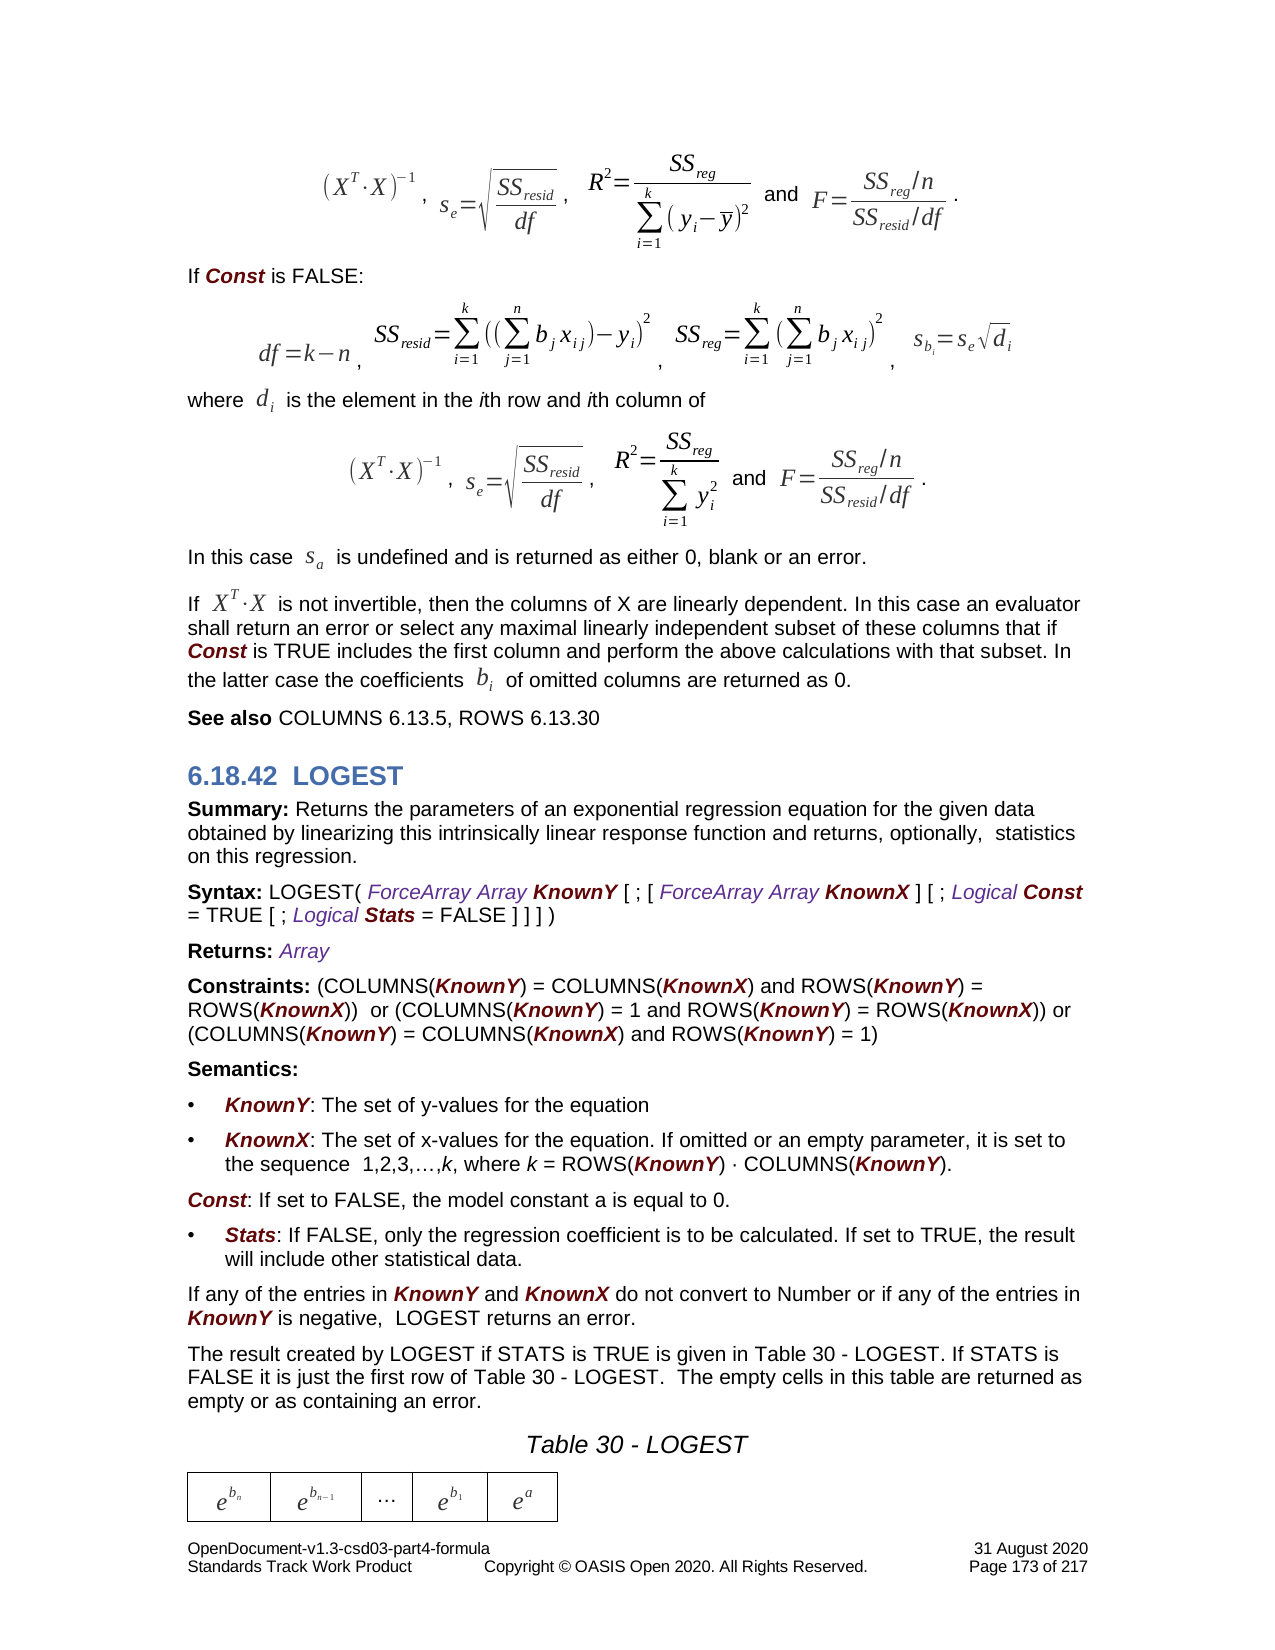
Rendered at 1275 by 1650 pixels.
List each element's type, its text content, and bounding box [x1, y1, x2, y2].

text Semantics: [187, 1058, 1088, 1081]
text If any of the entries in KnownY and KnownX do not convert to Number or if any of the entries in KnownY is negative, LOGEST returns an error. [187, 1283, 1088, 1330]
table_header [413, 1473, 487, 1521]
text If Const is FALSE: [187, 264, 1088, 288]
text , , and . [187, 150, 1088, 252]
text Table 30 - LOGEST [187, 1431, 1088, 1459]
text where is the element in the ith row and ith column of [187, 384, 1088, 415]
table_header [188, 1473, 270, 1521]
text In this case is undefined and is returned as either 0, blank or an error. [187, 542, 1088, 573]
text Const: If set to FALSE, the model constant a is equal to 0. [187, 1188, 1088, 1212]
text Syntax: LOGEST( ForceArray Array KnownY [ ; [ ForceArray Array KnownX ] [ ; Logical Const = TRUE [ ; Logical Stats = FALSE ] ] ] ) [187, 880, 1088, 927]
text The result created by LOGEST if STATS is TRUE is given in Table 30 - LOGEST. If STATS is FALSE it is just the first row of Table 30 - LOGEST. The empty cells in this table are returned as empty or as containing an error. [187, 1342, 1088, 1413]
list KnownX: The set of x-values for the equation. If omitted or an empty parameter, it is set to the sequence 1,2,3,…,k, where k = ROWS(KnownY) ∙ COLUMNS(KnownY). [187, 1129, 1088, 1176]
text , , and . [187, 427, 1088, 530]
list KnownY: The set of y-values for the equation [187, 1093, 1088, 1117]
text Constraints: (COLUMNS(KnownY) = COLUMNS(KnownX) and ROWS(KnownY) = ROWS(KnownX)) or (COLUMNS(KnownY) = 1 and ROWS(KnownY) = ROWS(KnownX)) or (COLUMNS(KnownY) = COLUMNS(KnownX) and ROWS(KnownY) = 1) [187, 975, 1088, 1046]
table_header … [362, 1473, 412, 1521]
text , , , [187, 300, 1088, 372]
text Summary: Returns the parameters of an exponential regression equation for the given data obtained by linearizing this intrinsically linear response function and returns, optionally, statistics on this regression. [187, 797, 1088, 868]
subtitle LOGEST [187, 761, 1088, 791]
text If is not invertible, then the columns of X are linearly dependent. In this case an evaluator shall return an error or select any maximal linearly independent subset of these columns that if Const is TRUE includes the first column and perform the above calculations with that subset. In the latter case the coefficients of omitted columns are returned as 0. [187, 585, 1088, 695]
text Returns: Array [187, 939, 1088, 963]
table_header [271, 1473, 361, 1521]
table_header [488, 1473, 557, 1521]
text See also COLUMNS 6.13.5, ROWS 6.13.30 [187, 707, 1088, 730]
list Stats: If FALSE, only the regression coefficient is to be calculated. If set to TRUE, the result will include other statistical data. [187, 1224, 1088, 1271]
